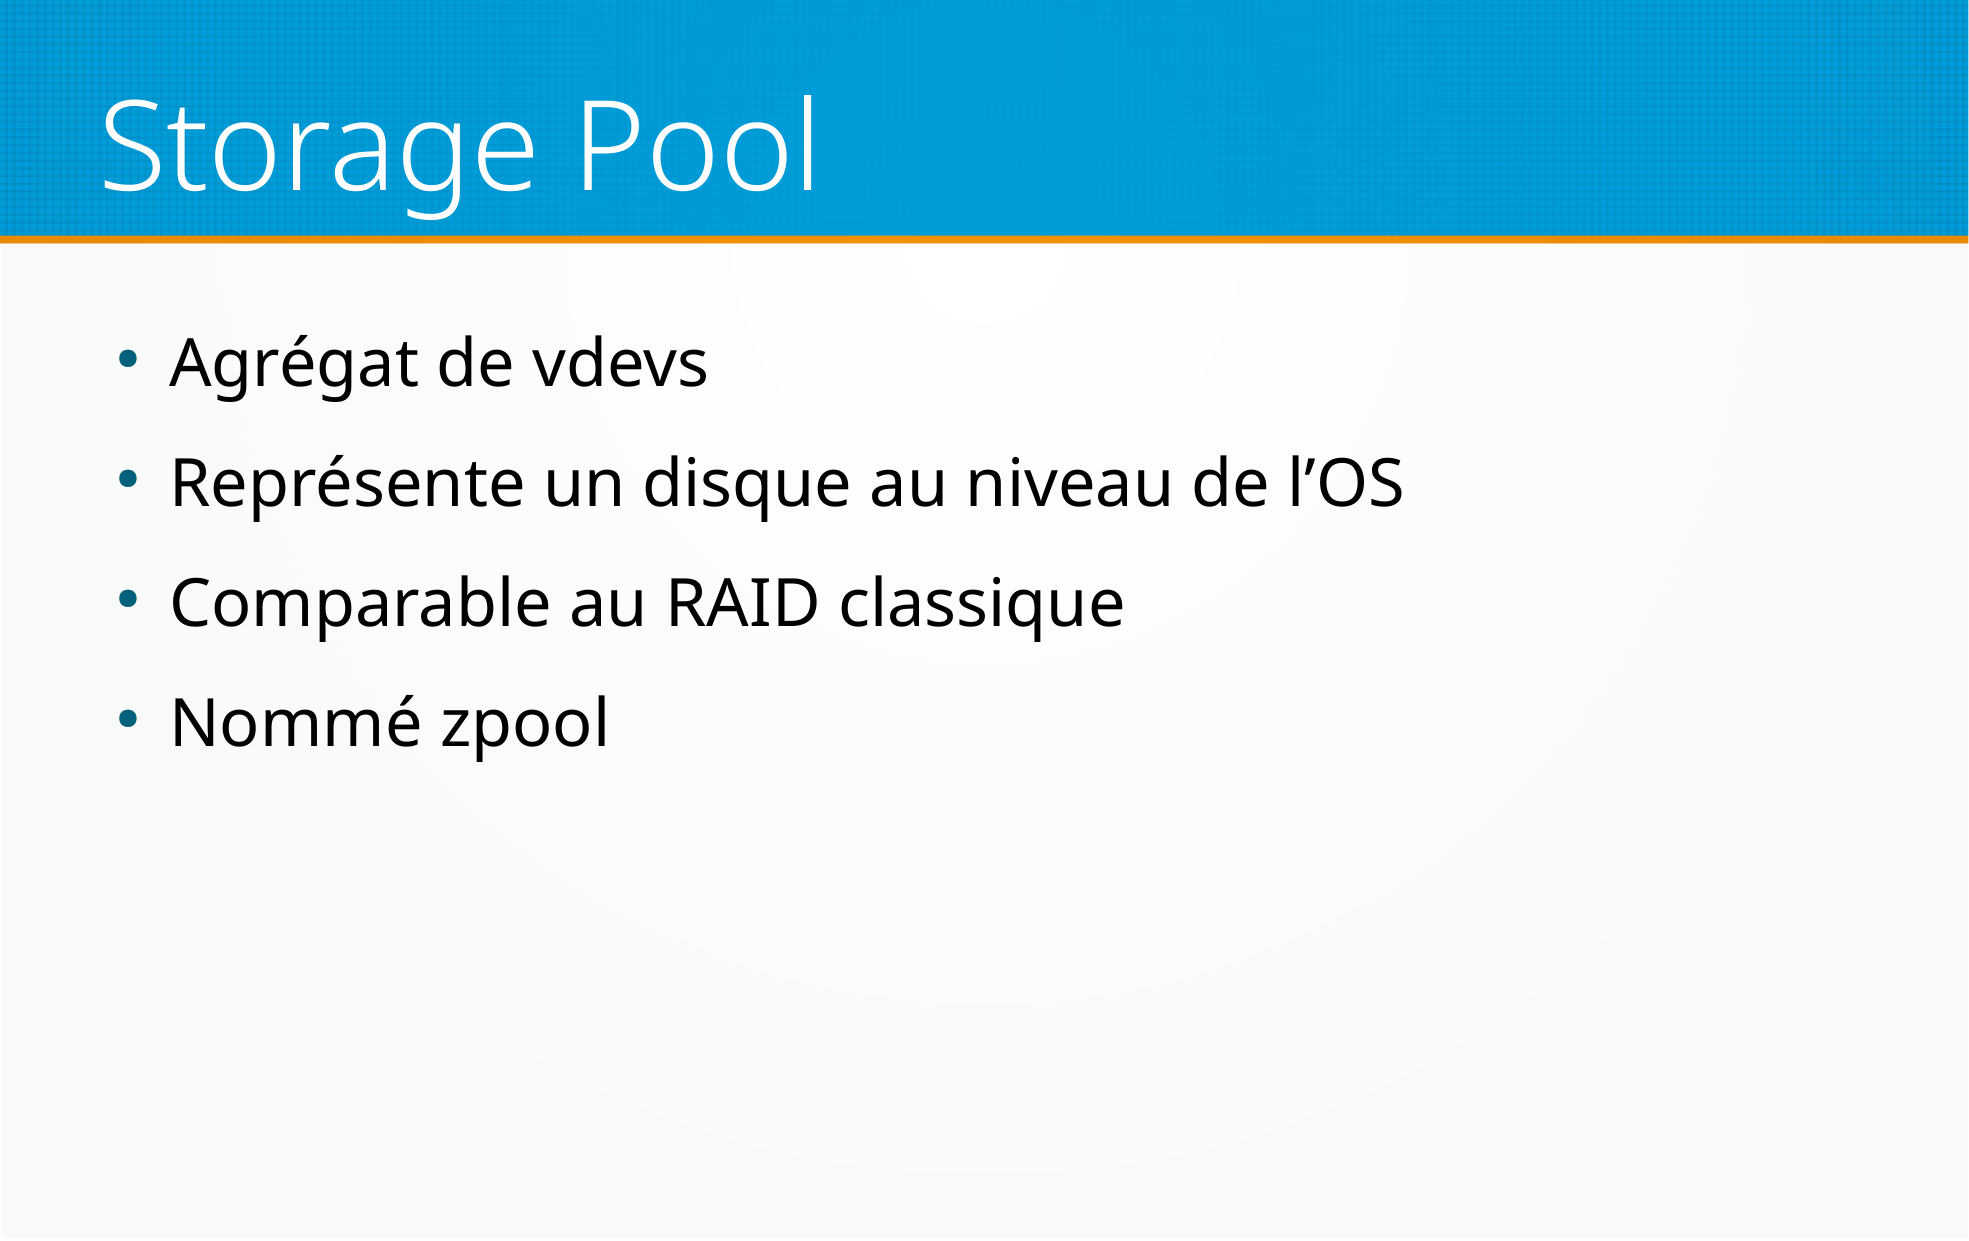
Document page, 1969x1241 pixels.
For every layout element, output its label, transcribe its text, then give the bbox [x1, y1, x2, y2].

list Agrégat de vdevs Représente un disque au niveau de l’OS Comparable au RAID classique Nommé zpool [98, 315, 1861, 1081]
title Storage Pool [98, 19, 1870, 227]
picture [0, 236, 1969, 1241]
